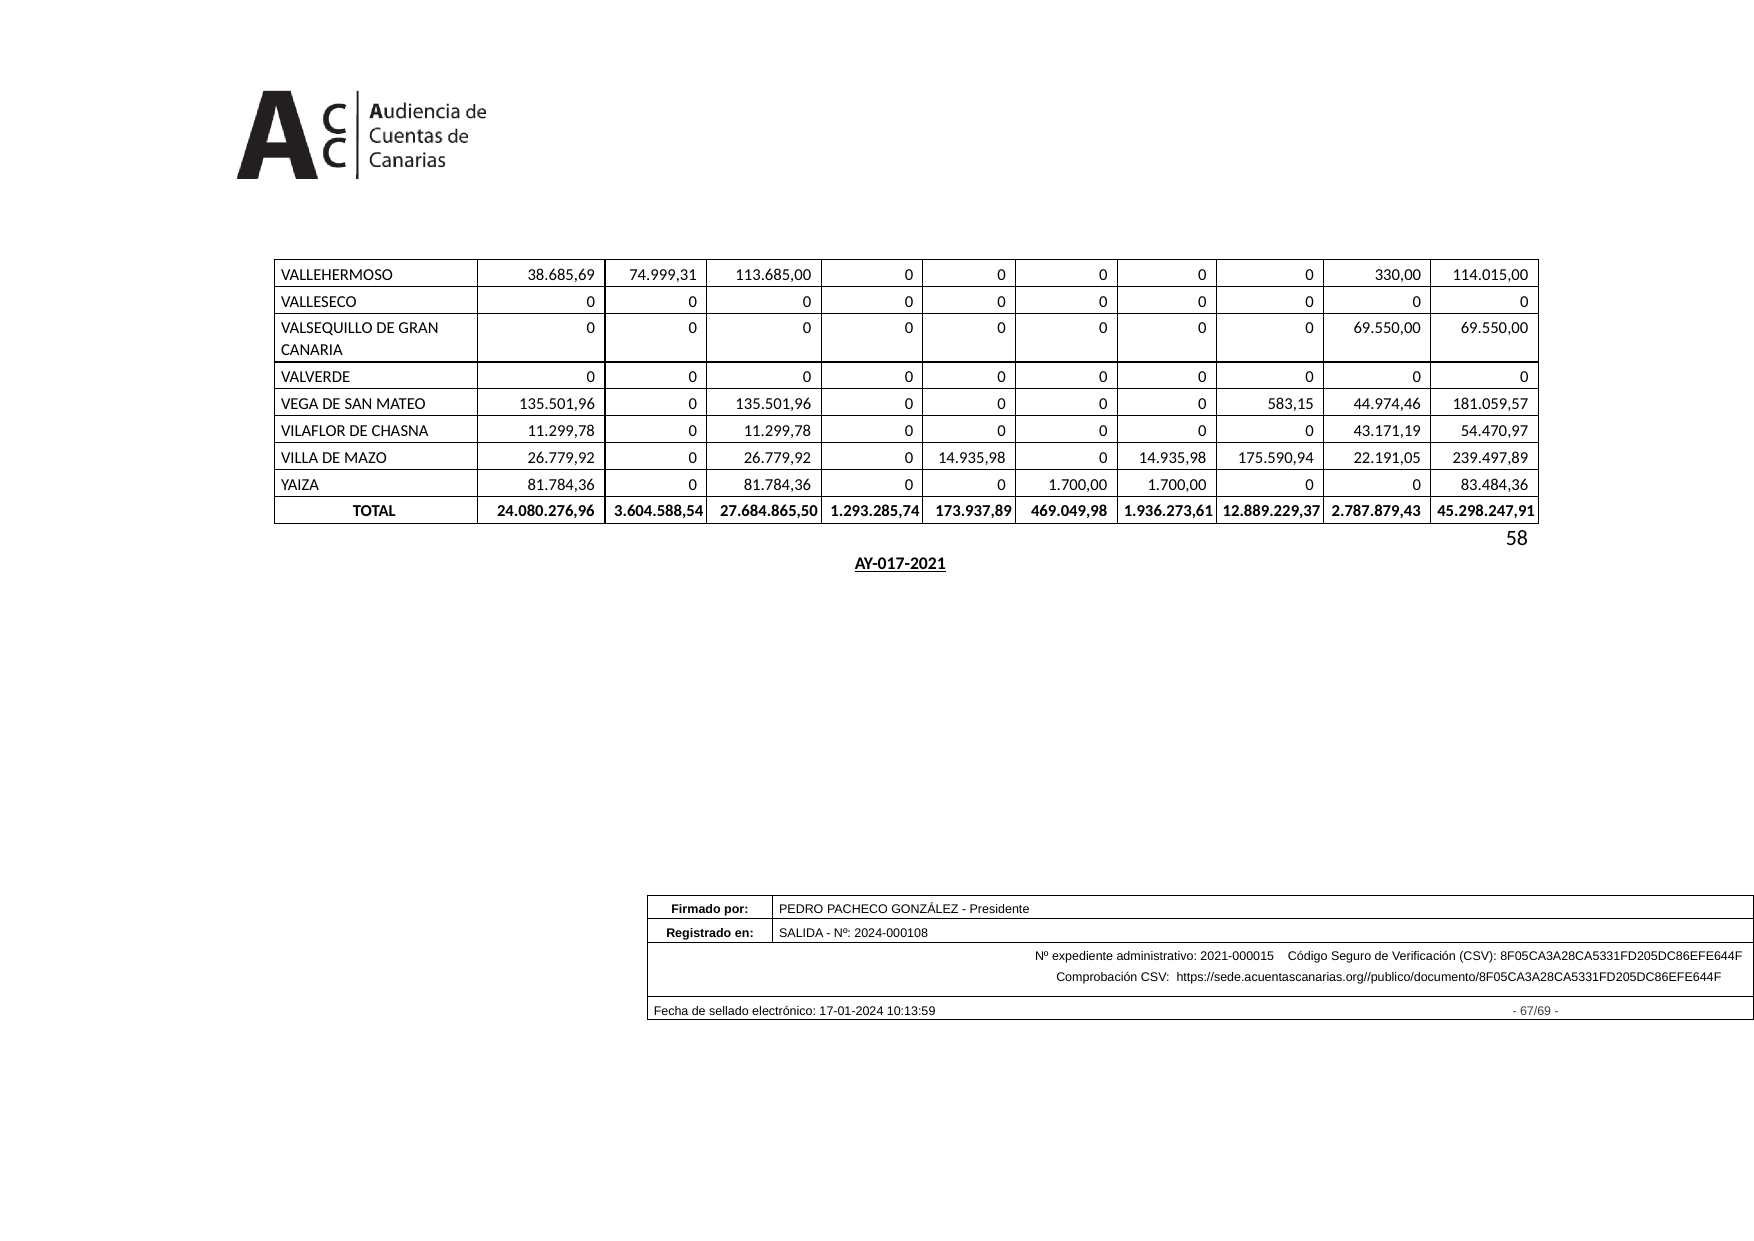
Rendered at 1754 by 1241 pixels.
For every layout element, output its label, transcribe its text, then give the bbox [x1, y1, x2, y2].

table_cell 0 [606, 443, 706, 469]
table_cell 135.501,96 [478, 389, 604, 415]
table_cell 81.784,36 [707, 470, 821, 496]
table_cell 0 [707, 363, 821, 388]
table_cell 0 [822, 260, 922, 286]
table_cell VILAFLOR DE CHASNA [275, 416, 477, 442]
table_cell 74.999,31 [606, 260, 706, 286]
table_cell 24.080.276,96 [478, 497, 604, 523]
table_cell 0 [1217, 470, 1323, 496]
table_cell 54.470,97 [1431, 416, 1538, 442]
table_cell 0 [1431, 287, 1538, 313]
text 58 [647, 524, 1533, 550]
table_cell 0 [1324, 363, 1430, 388]
table_cell 0 [1217, 416, 1323, 442]
table_cell 0 [1016, 389, 1117, 415]
text AY-017-2021 [854, 552, 1531, 574]
table_cell VALSEQUILLO DE GRAN CANARIA [275, 314, 477, 361]
table_cell 0 [1016, 314, 1117, 361]
table_cell 0 [606, 287, 706, 313]
table_cell 12.889.229,37 [1217, 497, 1323, 523]
table_cell 1.700,00 [1016, 470, 1117, 496]
table_cell 14.935,98 [1118, 443, 1216, 469]
table_cell 1.293.285,74 [822, 497, 922, 523]
table_cell 0 [1118, 416, 1216, 442]
table_cell VALLEHERMOSO [275, 260, 477, 286]
table_cell 0 [478, 363, 604, 388]
table_cell 0 [1324, 470, 1430, 496]
table_cell 0 [1016, 416, 1117, 442]
table_cell 0 [1217, 314, 1323, 361]
table_cell 175.590,94 [1217, 443, 1323, 469]
table_cell 0 [923, 260, 1015, 286]
table_cell 2.787.879,43 [1324, 497, 1430, 523]
table_cell 0 [923, 287, 1015, 313]
table_cell 0 [822, 443, 922, 469]
table_cell 22.191,05 [1324, 443, 1430, 469]
table_cell 11.299,78 [478, 416, 604, 442]
table_cell TOTAL [275, 497, 477, 523]
table_cell 173.937,89 [923, 497, 1015, 523]
table_cell 0 [1431, 363, 1538, 388]
table_cell 0 [1016, 287, 1117, 313]
table_cell 0 [822, 416, 922, 442]
table_cell 0 [822, 314, 922, 361]
table_cell VEGA DE SAN MATEO [275, 389, 477, 415]
table_cell 0 [606, 363, 706, 388]
table_cell 239.497,89 [1431, 443, 1538, 469]
table_cell 0 [1217, 363, 1323, 388]
table_cell 14.935,98 [923, 443, 1015, 469]
table_cell 1.936.273,61 [1118, 497, 1216, 523]
table_cell 583,15 [1217, 389, 1323, 415]
table_cell 0 [923, 363, 1015, 388]
table_cell 69.550,00 [1324, 314, 1430, 361]
table_cell 0 [1217, 260, 1323, 286]
table_cell 0 [822, 363, 922, 388]
table_cell 0 [1118, 314, 1216, 361]
table_cell 0 [1016, 260, 1117, 286]
table_cell 27.684.865,50 [707, 497, 821, 523]
table_cell 0 [822, 470, 922, 496]
table_cell 0 [606, 416, 706, 442]
table_cell 0 [923, 314, 1015, 361]
table_cell 3.604.588,54 [606, 497, 706, 523]
table_cell 0 [1016, 363, 1117, 388]
table_cell 181.059,57 [1431, 389, 1538, 415]
table_cell 0 [822, 389, 922, 415]
table_cell YAIZA [275, 470, 477, 496]
table_cell VALVERDE [275, 363, 477, 388]
table_cell 0 [923, 416, 1015, 442]
table_cell 0 [923, 470, 1015, 496]
table_cell 0 [822, 287, 922, 313]
table_cell 81.784,36 [478, 470, 604, 496]
table_cell VALLESECO [275, 287, 477, 313]
table_cell 11.299,78 [707, 416, 821, 442]
table_cell 0 [1324, 287, 1430, 313]
table_cell 0 [707, 287, 821, 313]
table_cell VILLA DE MAZO [275, 443, 477, 469]
table_cell 0 [1217, 287, 1323, 313]
table_cell 0 [707, 314, 821, 361]
table_cell 0 [606, 470, 706, 496]
table_cell 44.974,46 [1324, 389, 1430, 415]
table_cell 0 [1118, 287, 1216, 313]
table_cell 38.685,69 [478, 260, 604, 286]
table_cell 45.298.247,91 [1431, 497, 1538, 523]
table_cell 0 [1016, 443, 1117, 469]
table_cell 0 [1118, 260, 1216, 286]
table_cell 69.550,00 [1431, 314, 1538, 361]
table_cell 83.484,36 [1431, 470, 1538, 496]
table_cell 113.685,00 [707, 260, 821, 286]
table_cell 135.501,96 [707, 389, 821, 415]
table_cell 26.779,92 [707, 443, 821, 469]
table_cell 0 [606, 314, 706, 361]
table_cell 330,00 [1324, 260, 1430, 286]
table_cell 0 [606, 389, 706, 415]
table_cell 1.700,00 [1118, 470, 1216, 496]
table_cell 0 [478, 287, 604, 313]
table_cell 26.779,92 [478, 443, 604, 469]
table_cell 469.049,98 [1016, 497, 1117, 523]
table_cell 0 [1118, 363, 1216, 388]
table_cell 0 [478, 314, 604, 361]
table_cell 0 [923, 389, 1015, 415]
table_cell 43.171,19 [1324, 416, 1430, 442]
table_cell 0 [1118, 389, 1216, 415]
table_cell 114.015,00 [1431, 260, 1538, 286]
